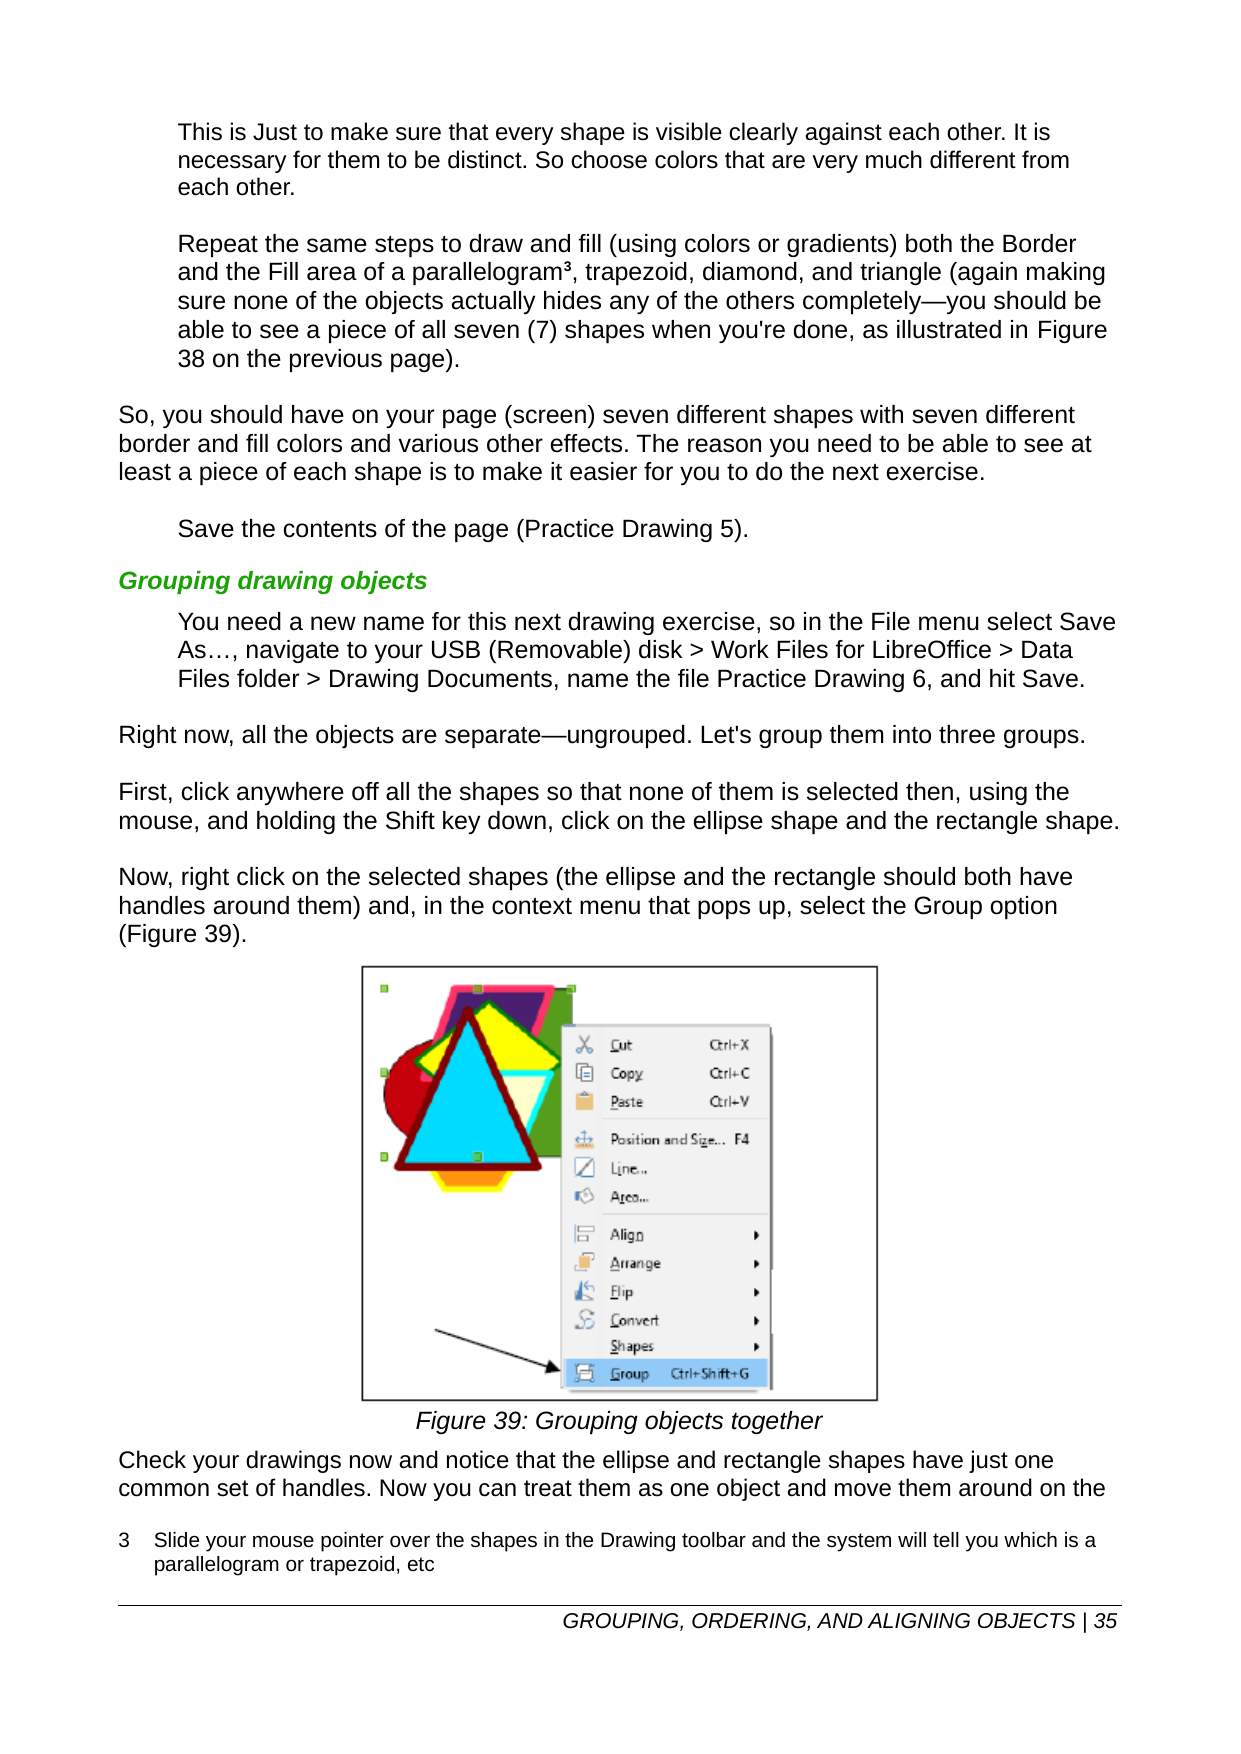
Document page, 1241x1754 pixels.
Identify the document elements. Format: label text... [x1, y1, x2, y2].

text Now, right click on the selected shapes (the ellipse and the rectangle should both have handles around them) and, in the context menu that pops up, select the Group option (Figure 39). [118, 862, 1122, 948]
text So, you should have on your page (screen) seven different shapes with seven different border and fill colors and various other effects. The reason you need to be able to see at least a piece of each shape is to make it easier for you to do the next exercise. [118, 400, 1122, 486]
text This is Just to make sure that every shape is visible clearly against each other. It is necessary for them to be distinct. So choose colors that are very much different from each other. [177, 118, 1122, 201]
text First, click anywhere off all the shapes so that none of them is selected then, using the mouse, and holding the Shift key down, click on the ellipse shape and the rectangle shape. [118, 777, 1122, 834]
subtitle Grouping drawing objects [118, 566, 1122, 595]
text Repeat the same steps to draw and fill (using colors or gradients) both the Border and the Fill area of a parallelogram, trapezoid, diamond, and triangle (again making sure none of the objects actually hides any of the others completely—you should be able to see a piece of all seven (7) shapes when you're done, as illustrated in Figure 38 on the previous page). [177, 228, 1122, 372]
text Figure 39: Grouping objects together [354, 1406, 886, 1434]
text You need a new name for this next drawing exercise, so in the File menu select Save As…, navigate to your USB (Removable) disk > Work Files for LibreOffice > Data Files folder > Drawing Documents, name the file Practice Drawing 6, and hit Save. [177, 607, 1122, 693]
text Right now, all the objects are separate—ungrouped. Let's group them into three groups. [118, 721, 1122, 749]
picture [354, 960, 886, 1406]
text Slide your mouse pointer over the shapes in the Drawing toolbar and the system will tell you which is a parallelogram or trapezoid, etc [118, 1528, 1122, 1576]
text Check your drawings now and notice that the ellipse and rectangle shapes have just one common set of handles. Now you can treat them as one object and move them around on the [118, 1446, 1122, 1502]
text Save the contents of the page (Practice Drawing 5). [177, 514, 1122, 542]
